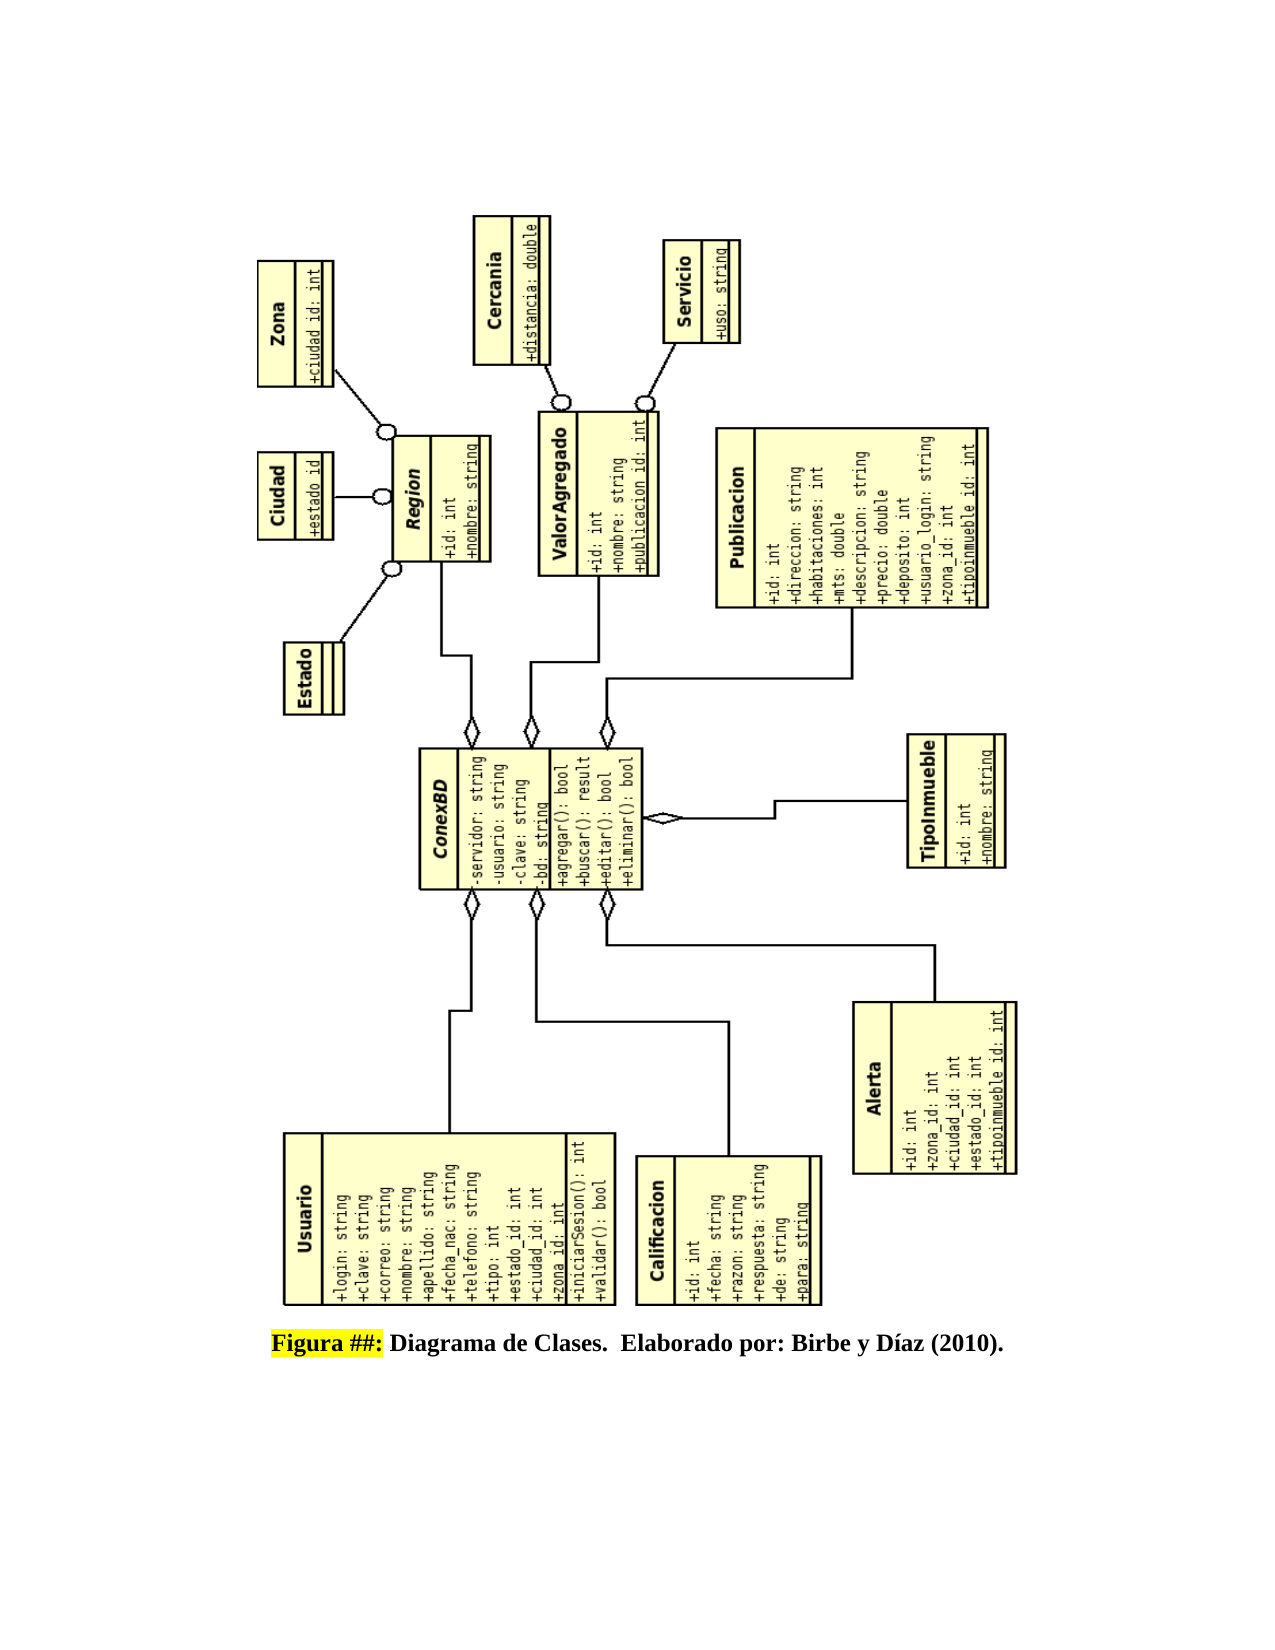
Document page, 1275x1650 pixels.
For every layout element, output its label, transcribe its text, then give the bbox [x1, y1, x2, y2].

text Figura ##: Diagrama de Clases. Elaborado por: Birbe y Díaz (2010). [177, 206, 1098, 1400]
picture [257, 215, 1019, 1306]
